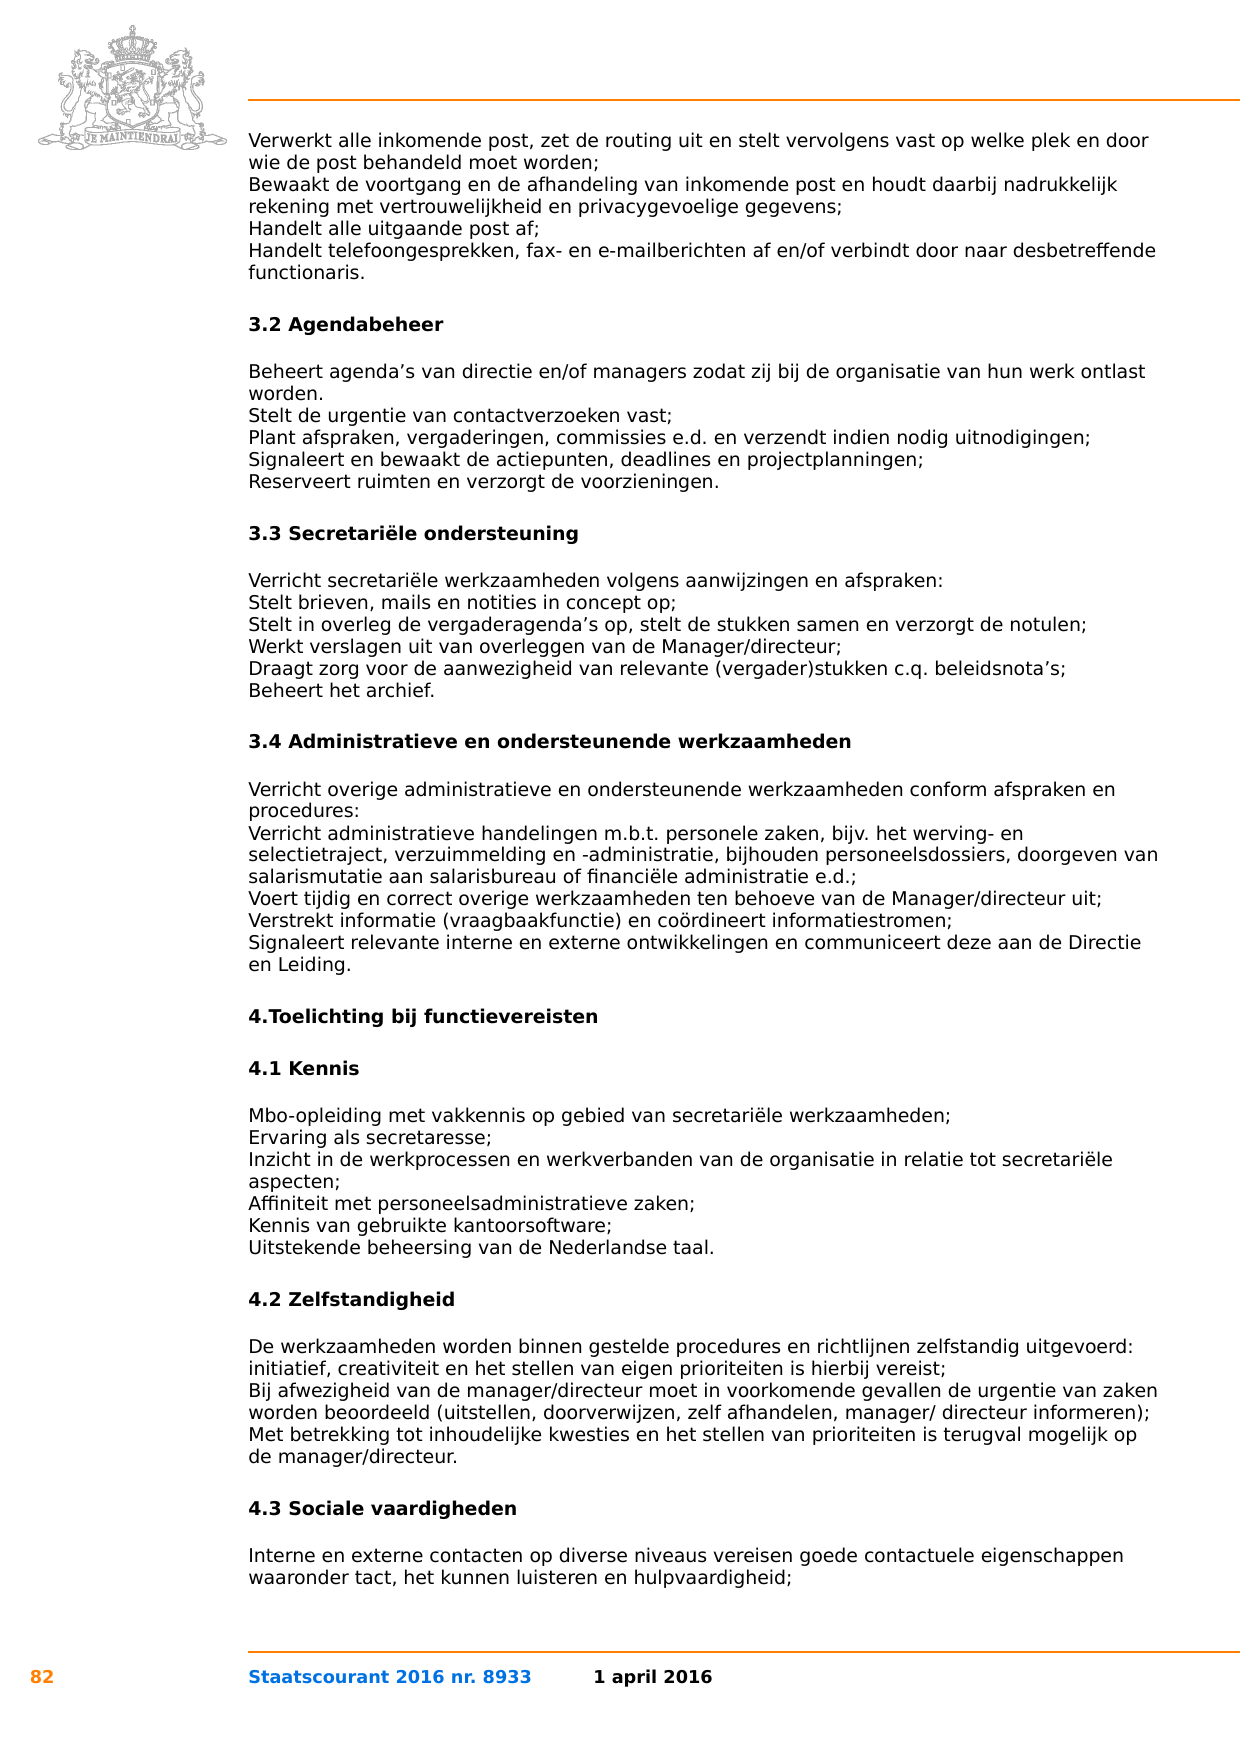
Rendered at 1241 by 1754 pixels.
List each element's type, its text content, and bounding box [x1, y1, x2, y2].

text Reserveert ruimten en verzorgt de voorzieningen. [248, 471, 1163, 493]
text Handelt telefoongesprekken, fax- en e-mailberichten af en/of verbindt door naar desbetreffende functionaris. [248, 240, 1163, 284]
text Draagt zorg voor de aanwezigheid van relevante (vergader)stukken c.q. beleidsnota’s; [248, 657, 1163, 679]
subtitle 3.4 Administratieve en ondersteunende werkzaamheden [248, 731, 1163, 753]
text Verricht overige administratieve en ondersteunende werkzaamheden conform afspraken en procedures: [248, 778, 1163, 822]
text Interne en externe contacten op diverse niveaus vereisen goede contactuele eigenschappen waaronder tact, het kunnen luisteren en hulpvaardigheid; [248, 1545, 1163, 1589]
text Beheert het archief. [248, 679, 1163, 701]
text Met betrekking tot inhoudelijke kwesties en het stellen van prioriteiten is terugval mogelijk op de manager/directeur. [248, 1424, 1163, 1468]
text Plant afspraken, vergaderingen, commissies e.d. en verzendt indien nodig uitnodigingen; [248, 427, 1163, 449]
subtitle 4.3 Sociale vaardigheden [248, 1498, 1163, 1520]
text Uitstekende beheersing van de Nederlandse taal. [248, 1237, 1163, 1259]
text Mbo-opleiding met vakkennis op gebied van secretariële werkzaamheden; [248, 1105, 1163, 1127]
text Kennis van gebruikte kantoorsoftware; [248, 1215, 1163, 1237]
text Signaleert relevante interne en externe ontwikkelingen en communiceert deze aan de Directie en Leiding. [248, 932, 1163, 976]
text Verricht secretariële werkzaamheden volgens aanwijzingen en afspraken: [248, 569, 1163, 592]
text Voert tijdig en correct overige werkzaamheden ten behoeve van de Manager/directeur uit; [248, 888, 1163, 910]
subtitle 4.1 Kennis [248, 1058, 1163, 1080]
subtitle 3.3 Secretariële ondersteuning [248, 523, 1163, 544]
text Verricht administratieve handelingen m.b.t. personele zaken, bijv. het werving- en selectietraject, verzuimmelding en -administratie, bijhouden personeelsdossiers, doorgeven van salarismutatie aan salarisbureau of financiële administratie e.d.; [248, 822, 1163, 888]
subtitle 4.Toelichting bij functievereisten [248, 1006, 1163, 1028]
text Bewaakt de voortgang en de afhandeling van inkomende post en houdt daarbij nadrukkelijk rekening met vertrouwelijkheid en privacygevoelige gegevens; [248, 174, 1163, 218]
text Bij afwezigheid van de manager/directeur moet in voorkomende gevallen de urgentie van zaken worden beoordeeld (uitstellen, doorverwijzen, zelf afhandelen, manager/ directeur informeren); [248, 1380, 1163, 1424]
text Stelt in overleg de vergaderagenda’s op, stelt de stukken samen en verzorgt de notulen; [248, 613, 1163, 636]
text Beheert agenda’s van directie en/of managers zodat zij bij de organisatie van hun werk ontlast worden. [248, 361, 1163, 405]
text Inzicht in de werkprocessen en werkverbanden van de organisatie in relatie tot secretariële aspecten; [248, 1149, 1163, 1193]
text Werkt verslagen uit van overleggen van de Manager/directeur; [248, 636, 1163, 657]
picture [38, 25, 227, 150]
text Stelt brieven, mails en notities in concept op; [248, 592, 1163, 613]
text De werkzaamheden worden binnen gestelde procedures en richtlijnen zelfstandig uitgevoerd: initiatief, creativiteit en het stellen van eigen prioriteiten is hierbij vereist; [248, 1336, 1163, 1380]
text Verwerkt alle inkomende post, zet de routing uit en stelt vervolgens vast op welke plek en door wie de post behandeld moet worden; [248, 130, 1163, 174]
subtitle 3.2 Agendabeheer [248, 314, 1163, 336]
text Signaleert en bewaakt de actiepunten, deadlines en projectplanningen; [248, 449, 1163, 471]
subtitle 4.2 Zelfstandigheid [248, 1289, 1163, 1311]
text Handelt alle uitgaande post af; [248, 218, 1163, 240]
text Ervaring als secretaresse; [248, 1127, 1163, 1149]
text Affiniteit met personeelsadministratieve zaken; [248, 1193, 1163, 1215]
text Stelt de urgentie van contactverzoeken vast; [248, 405, 1163, 427]
text Verstrekt informatie (vraagbaakfunctie) en coördineert informatiestromen; [248, 910, 1163, 932]
